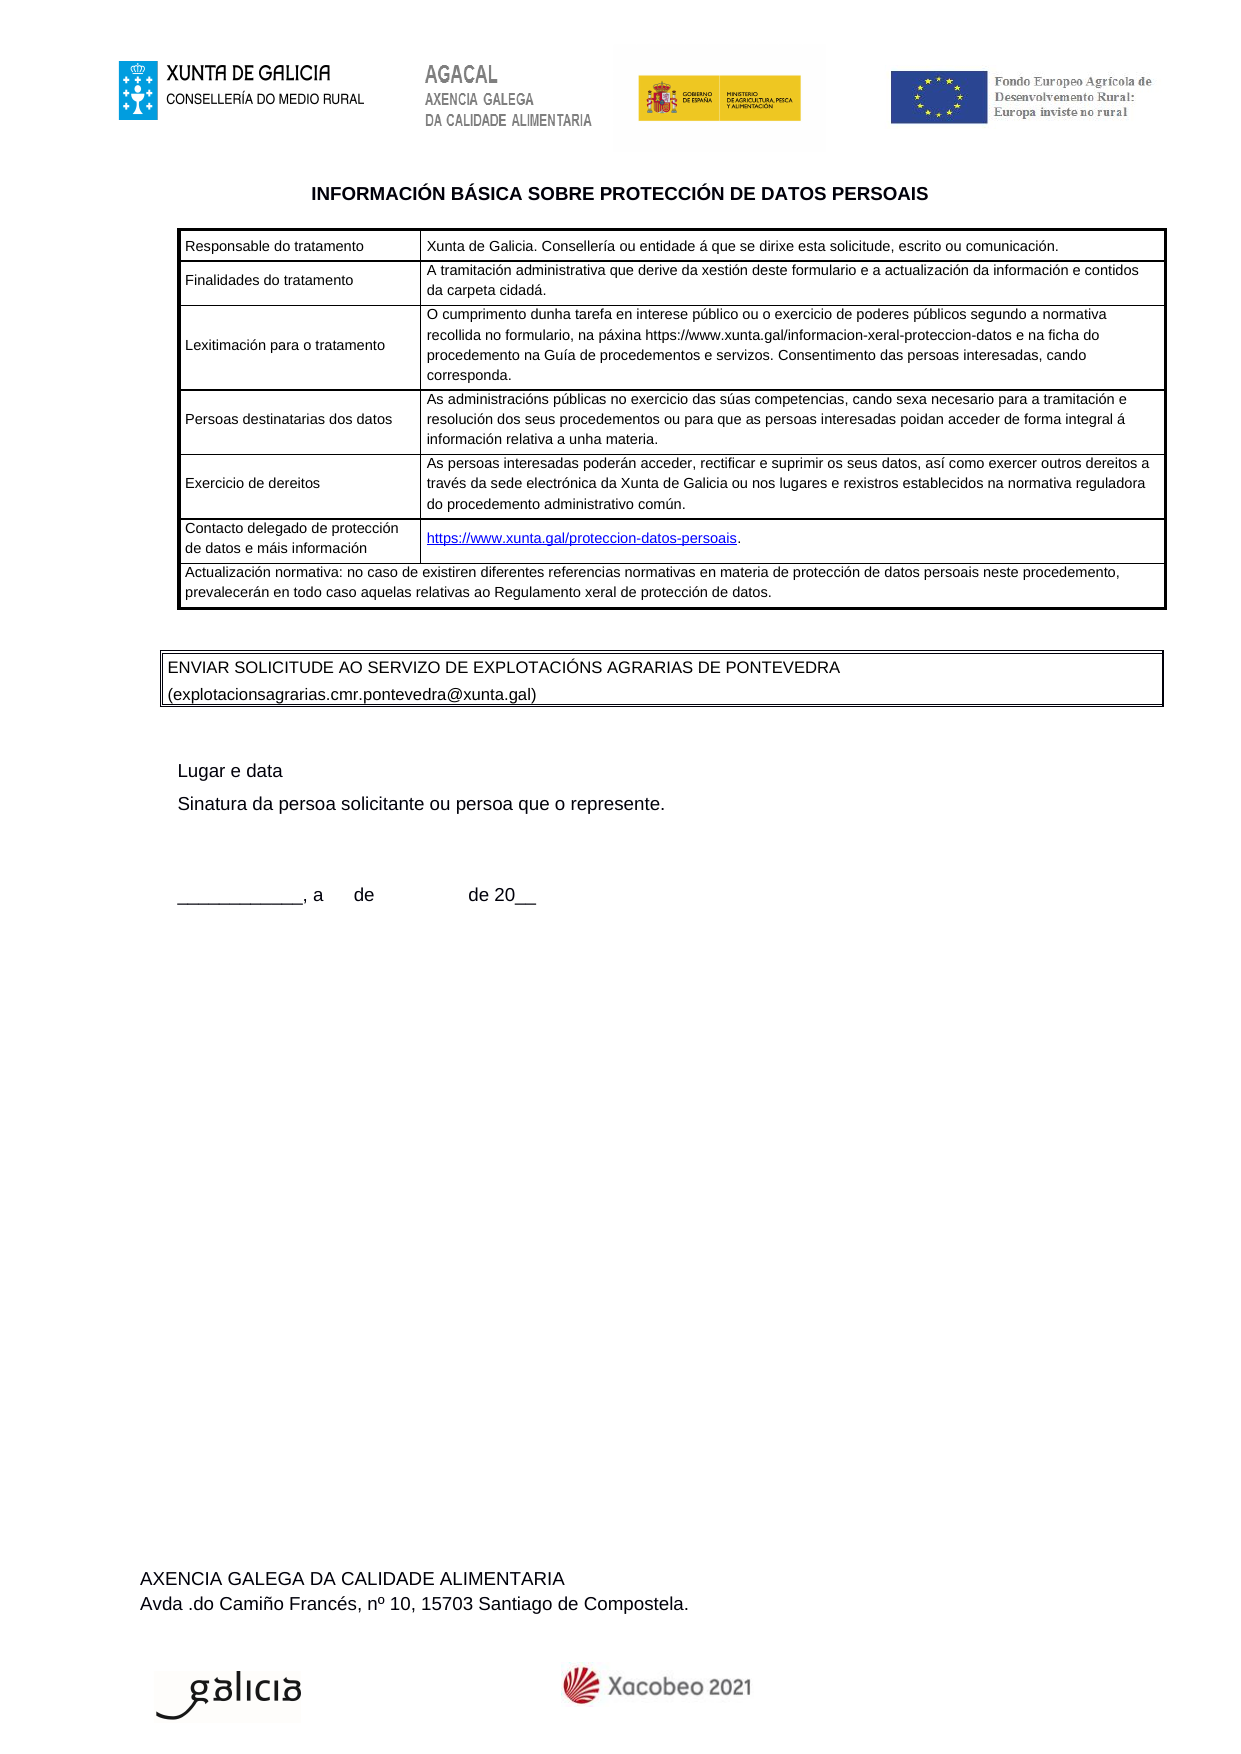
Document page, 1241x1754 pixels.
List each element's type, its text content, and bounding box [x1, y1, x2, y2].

picture [153, 1671, 301, 1723]
picture [132, 86, 144, 113]
text Lugar e data [177, 759, 1063, 781]
table_cell O cumprimento dunha tarefa en interese público ou o exercicio de poderes públicos segundo a normativa recollida no formulario, na páxina https://www.xunta.gal/informacion-xeral-proteccion-datos e na ficha do procedemento na Guía de procedementos e servizos. Consentimento das persoas interesadas, cando corresponda. [421, 306, 1164, 389]
table_header ENVIAR SOLICITUDE AO SERVIZO DE EXPLOTACIÓNS AGRARIAS DE PONTEVEDRA (explotacionsagrarias.cmr.pontevedra@xunta.gal) [163, 654, 1162, 704]
table_cell Contacto delegado de protección de datos e máis información [181, 520, 420, 562]
picture [414, 44, 826, 152]
table_cell As persoas interesadas poderán acceder, rectificar e suprimir os seus datos, así como exercer outros dereitos a través da sede electrónica da Xunta de Galicia ou nos lugares e rexistros establecidos na normativa reguladora do procedemento administrativo común. [421, 455, 1164, 518]
table_header Responsable do tratamento [181, 231, 420, 260]
table_cell Finalidades do tratamento [181, 262, 420, 304]
picture [884, 65, 1162, 129]
table_cell Actualización normativa: no caso de existiren diferentes referencias normativas en materia de protección de datos persoais neste procedemento, prevalecerán en todo caso aquelas relativas ao Regulamento xeral de protección de datos. [181, 564, 1164, 607]
picture [561, 1662, 754, 1707]
text ____________, a de de 20__ [177, 884, 1063, 906]
text INFORMACIÓN BÁSICA SOBRE PROTECCIÓN DE DATOS PERSOAIS [177, 183, 1063, 205]
table_cell Lexitimación para o tratamento [181, 306, 420, 389]
text AXENCIA GALEGA DA CALIDADE ALIMENTARIA [140, 1567, 1090, 1589]
text Sinatura da persoa solicitante ou persoa que o represente. [177, 793, 1063, 814]
table_cell As administracións públicas no exercicio das súas competencias, cando sexa necesario para a tramitación e resolución dos seus procedementos ou para que as persoas interesadas poidan acceder de forma integral á información relativa a unha materia. [421, 391, 1164, 453]
table_cell A tramitación administrativa que derive da xestión deste formulario e a actualización da información e contidos da carpeta cidadá. [421, 262, 1164, 304]
picture [158, 61, 364, 120]
table_header Xunta de Galicia. Consellería ou entidade á que se dirixe esta solicitude, escrito ou comunicación. [421, 231, 1164, 260]
table_cell Exercicio de dereitos [181, 455, 420, 518]
text Avda .do Camiño Francés, nº 10, 15703 Santiago de Compostela. [140, 1593, 1090, 1614]
table_cell https://www.xunta.gal/proteccion-datos-persoais. [421, 520, 1164, 562]
table_cell Persoas destinatarias dos datos [181, 391, 420, 453]
